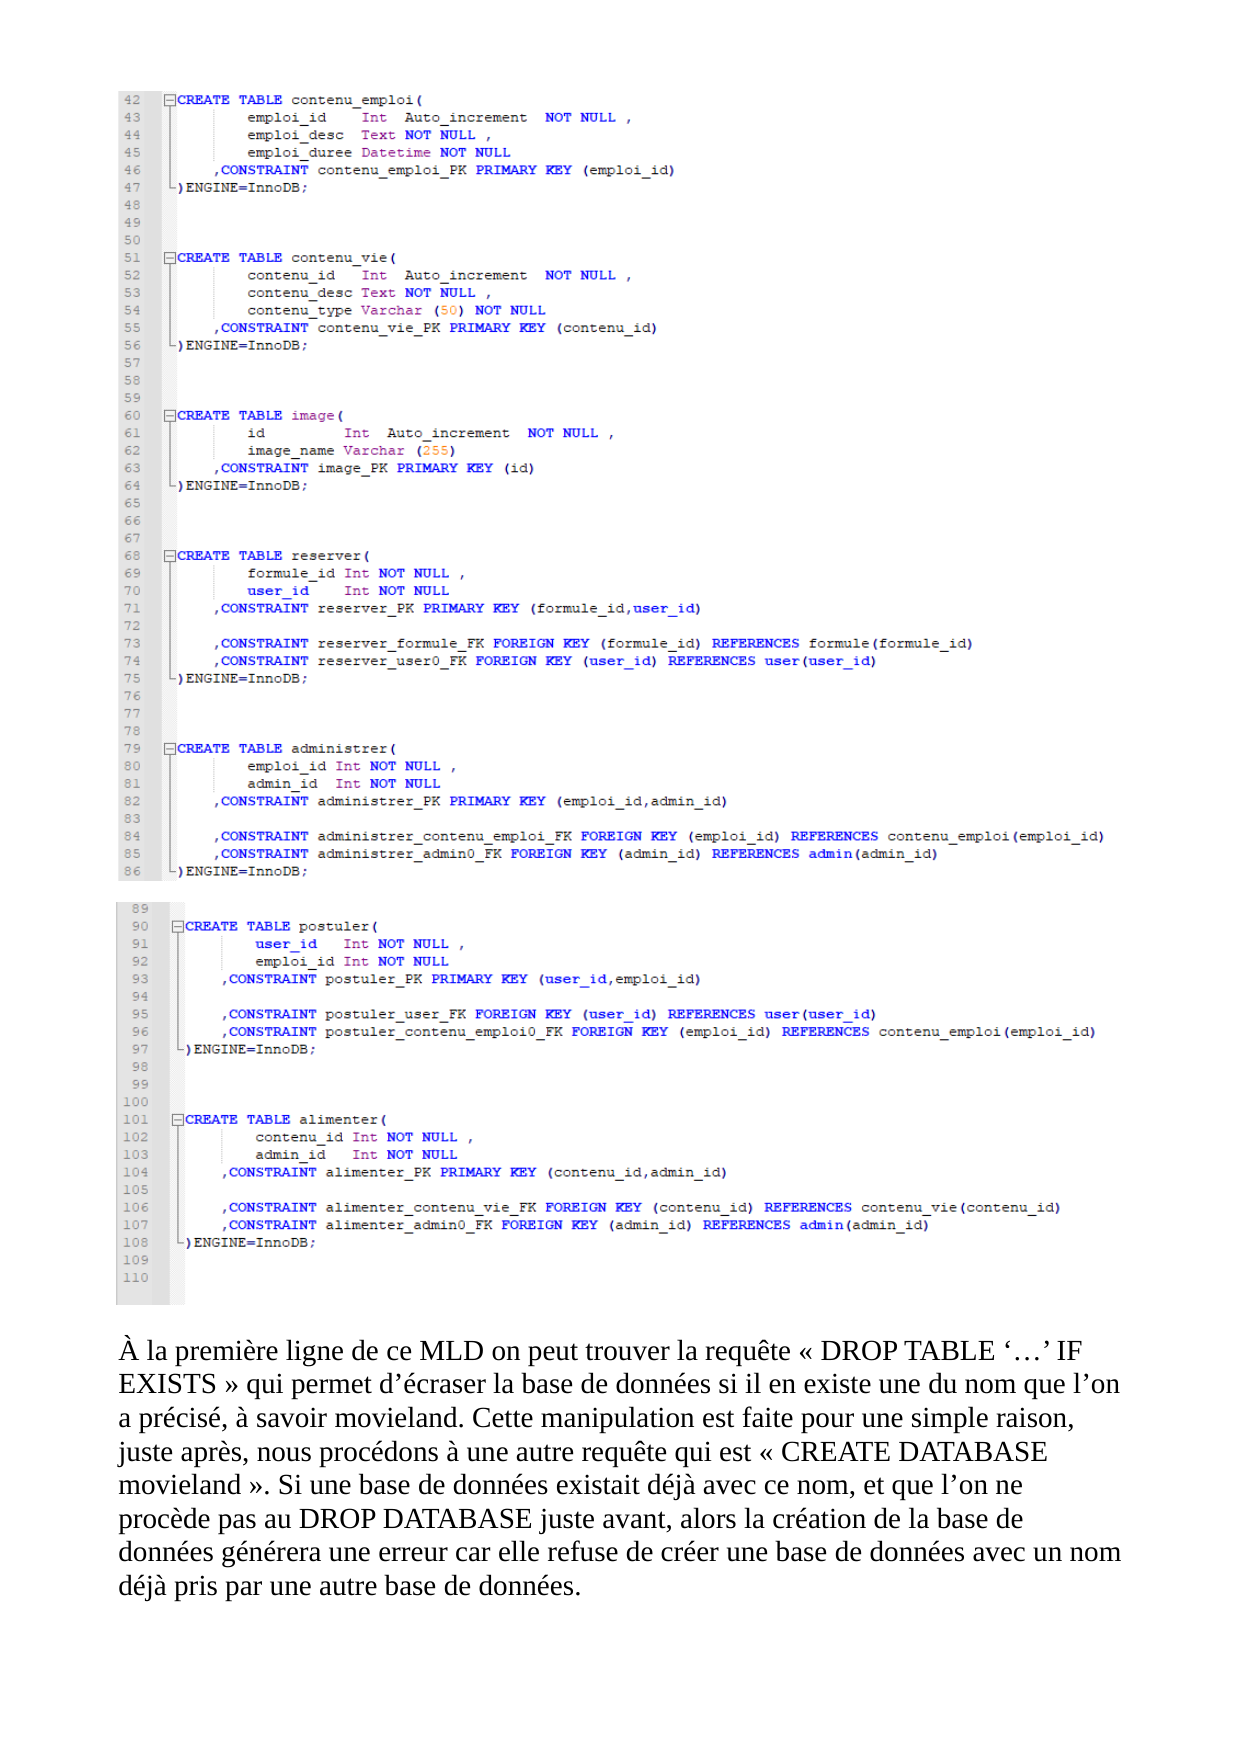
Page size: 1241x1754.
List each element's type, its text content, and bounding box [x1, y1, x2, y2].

text À la première ligne de ce MLD on peut trouver la requête « DROP TABLE ‘…’ IF EXISTS » qui permet d’écraser la base de données si il en existe une du nom que l’on a précisé, à savoir movieland. Cette manipulation est faite pour une simple raison, juste après, nous procédons à une autre requête qui est « CREATE DATABASE movieland ». Si une base de données existait déjà avec ce nom, et que l’on ne procède pas au DROP DATABASE juste avant, alors la création de la base de données générera une erreur car elle refuse de créer une base de données avec un nom déjà pris par une autre base de données. [118, 1333, 1122, 1601]
picture [118, 91, 1123, 881]
picture [116, 902, 1121, 1305]
